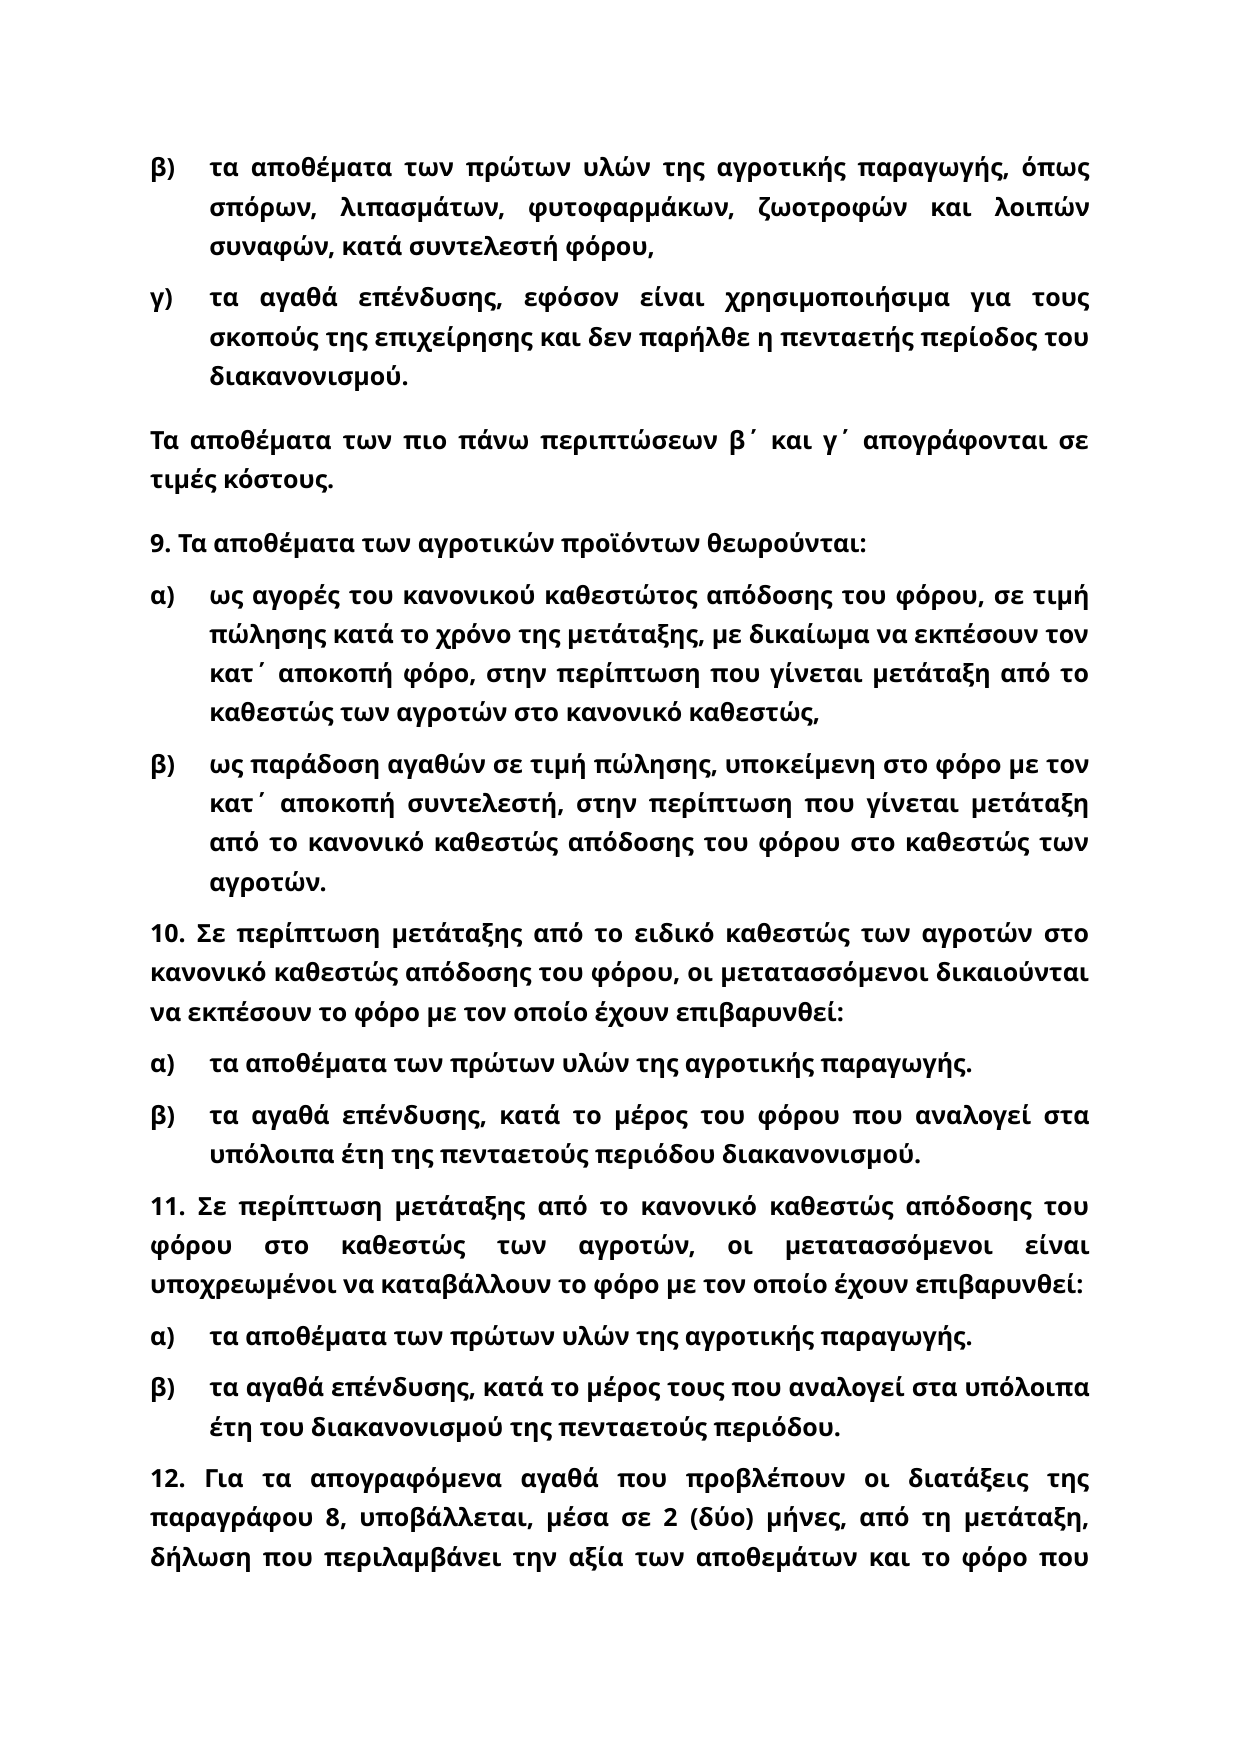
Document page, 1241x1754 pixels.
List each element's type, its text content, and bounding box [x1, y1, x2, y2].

list β) ως παράδοση αγαθών σε τιμή πώλησης, υποκείμενη στο φόρο με τον κατ΄ αποκοπή συντελεστή, στην περίπτωση που γίνεται μετάταξη από το κανονικό καθεστώς απόδοσης του φόρου στο καθεστώς των αγροτών. [150, 747, 1090, 898]
list α) ως αγορές του κανονικού καθεστώτος απόδοσης του φόρου, σε τιμή πώλησης κατά το χρόνο της μετάταξης, με δικαίωμα να εκπέσουν τον κατ΄ αποκοπή φόρο, στην περίπτωση που γίνεται μετάταξη από το καθεστώς των αγροτών στο κανονικό καθεστώς, [150, 577, 1090, 729]
text 9. Τα αποθέματα των αγροτικών προϊόντων θεωρούνται: [150, 526, 1090, 560]
list α) τα αποθέματα των πρώτων υλών της αγροτικής παραγωγής. [150, 1046, 1090, 1080]
text 12. Για τα απογραφόμενα αγαθά που προβλέπουν οι διατάξεις της παραγράφου 8, υποβάλλεται, μέσα σε 2 (δύο) μήνες, από τη μετάταξη, δήλωση που περιλαμβάνει την αξία των αποθεμάτων και το φόρο που [150, 1461, 1090, 1573]
list β) τα αγαθά επένδυσης, κατά το μέρος τους που αναλογεί στα υπόλοιπα έτη του διακανονισμού της πενταετούς περιόδου. [150, 1370, 1090, 1443]
list β) τα αγαθά επένδυσης, κατά το μέρος του φόρου που αναλογεί στα υπόλοιπα έτη της πενταετούς περιόδου διακανονισμού. [150, 1097, 1090, 1171]
text 11. Σε περίπτωση μετάταξης από το κανονικό καθεστώς απόδοσης του φόρου στο καθεστώς των αγροτών, οι μετατασσόμενοι είναι υποχρεωμένοι να καταβάλλουν το φόρο με τον οποίο έχουν επιβαρυνθεί: [150, 1188, 1090, 1301]
text 10. Σε περίπτωση μετάταξης από το ειδικό καθεστώς των αγροτών στο κανονικό καθεστώς απόδοσης του φόρου, οι μετατασσόμενοι δικαιούνται να εκπέσουν το φόρο με τον οποίο έχουν επιβαρυνθεί: [150, 916, 1090, 1028]
list α) τα αποθέματα των πρώτων υλών της αγροτικής παραγωγής. [150, 1318, 1090, 1352]
list γ) τα αγαθά επένδυσης, εφόσον είναι χρησιμοποιήσιμα για τους σκοπούς της επιχείρησης και δεν παρήλθε η πενταετής περίοδος του διακανονισμού. [150, 280, 1090, 392]
list β) τα αποθέματα των πρώτων υλών της αγροτικής παραγωγής, όπως σπόρων, λιπασμάτων, φυτοφαρμάκων, ζωοτροφών και λοιπών συναφών, κατά συντελεστή φόρου, [150, 150, 1090, 262]
text Τα αποθέματα των πιο πάνω περιπτώσεων β΄ και γ΄ απογράφονται σε τιμές κόστους. [150, 422, 1090, 496]
